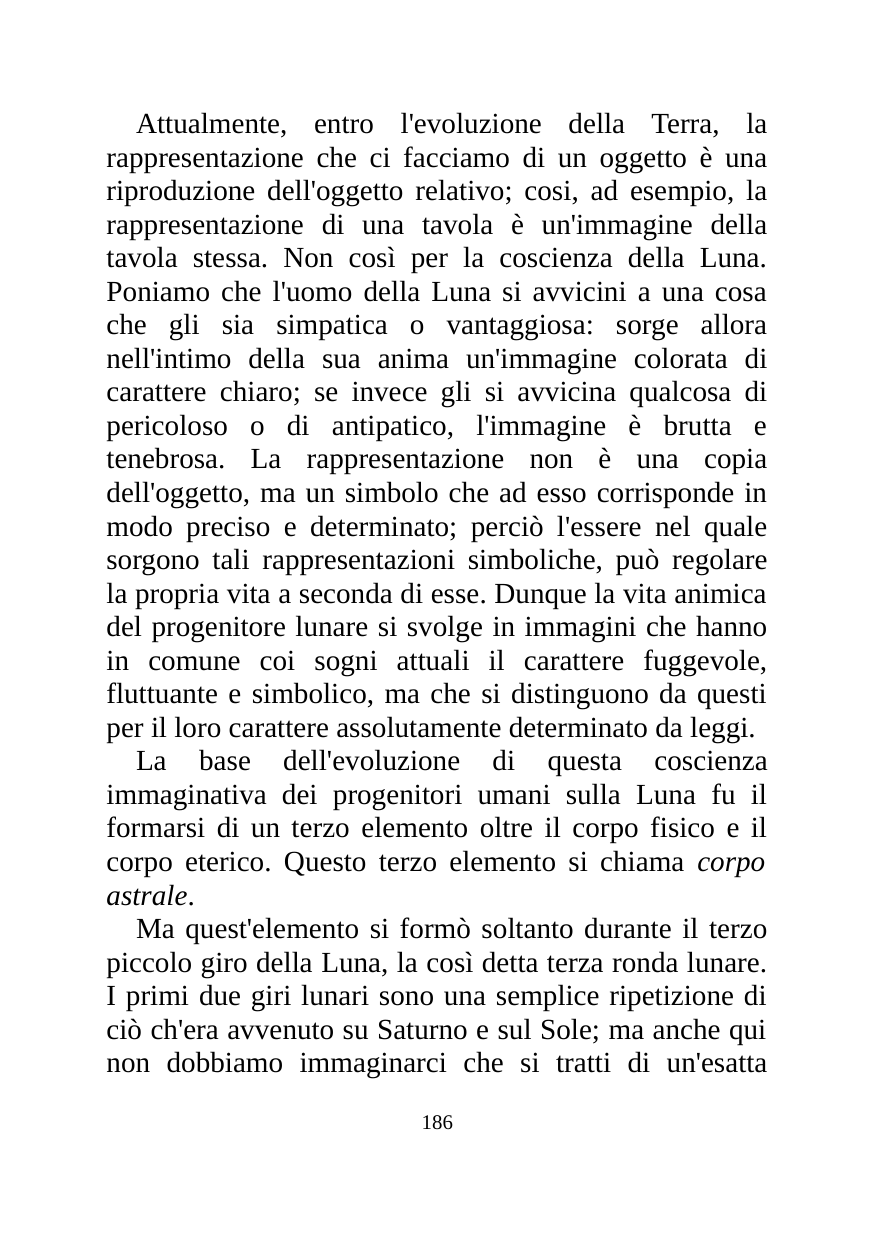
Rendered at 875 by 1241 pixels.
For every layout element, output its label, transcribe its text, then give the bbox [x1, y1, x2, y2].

text Attualmente, entro l'evoluzione della Terra, la rappresentazione che ci facciamo di un oggetto è una riproduzione dell'oggetto relativo; cosi, ad esempio, la rappresentazione di una tavola è un'immagine della tavola stessa. Non così per la coscienza della Luna. Poniamo che l'uomo della Luna si avvicini a una cosa che gli sia simpatica o vantaggiosa: sorge allora nell'intimo della sua anima un'immagine colorata di carattere chiaro; se invece gli si avvicina qualcosa di pericoloso o di antipatico, l'immagine è brutta e tenebrosa. La rappresentazione non è una copia dell'oggetto, ma un simbolo che ad esso corrisponde in modo preciso e determinato; perciò l'essere nel quale sorgono tali rappresentazioni simboliche, può regolare la propria vita a seconda di esse. Dunque la vita animica del progenitore lunare si svolge in immagini che hanno in comune coi sogni attuali il carattere fuggevole, fluttuante e simbolico, ma che si distinguono da questi per il loro carattere assolutamente determinato da leggi. [106, 106, 768, 743]
text La base dell'evoluzione di questa coscienza immaginativa dei progenitori umani sulla Luna fu il formarsi di un terzo elemento oltre il corpo fisico e il corpo eterico. Questo terzo elemento si chiama corpo astrale. [106, 743, 768, 911]
text Ma quest'elemento si formò soltanto durante il terzo piccolo giro della Luna, la così detta terza ronda lunare. I primi due giri lunari sono una semplice ripetizione di ciò ch'era avvenuto su Saturno e sul Sole; ma anche qui non dobbiamo immaginarci che si tratti di un'esatta [106, 911, 768, 1079]
